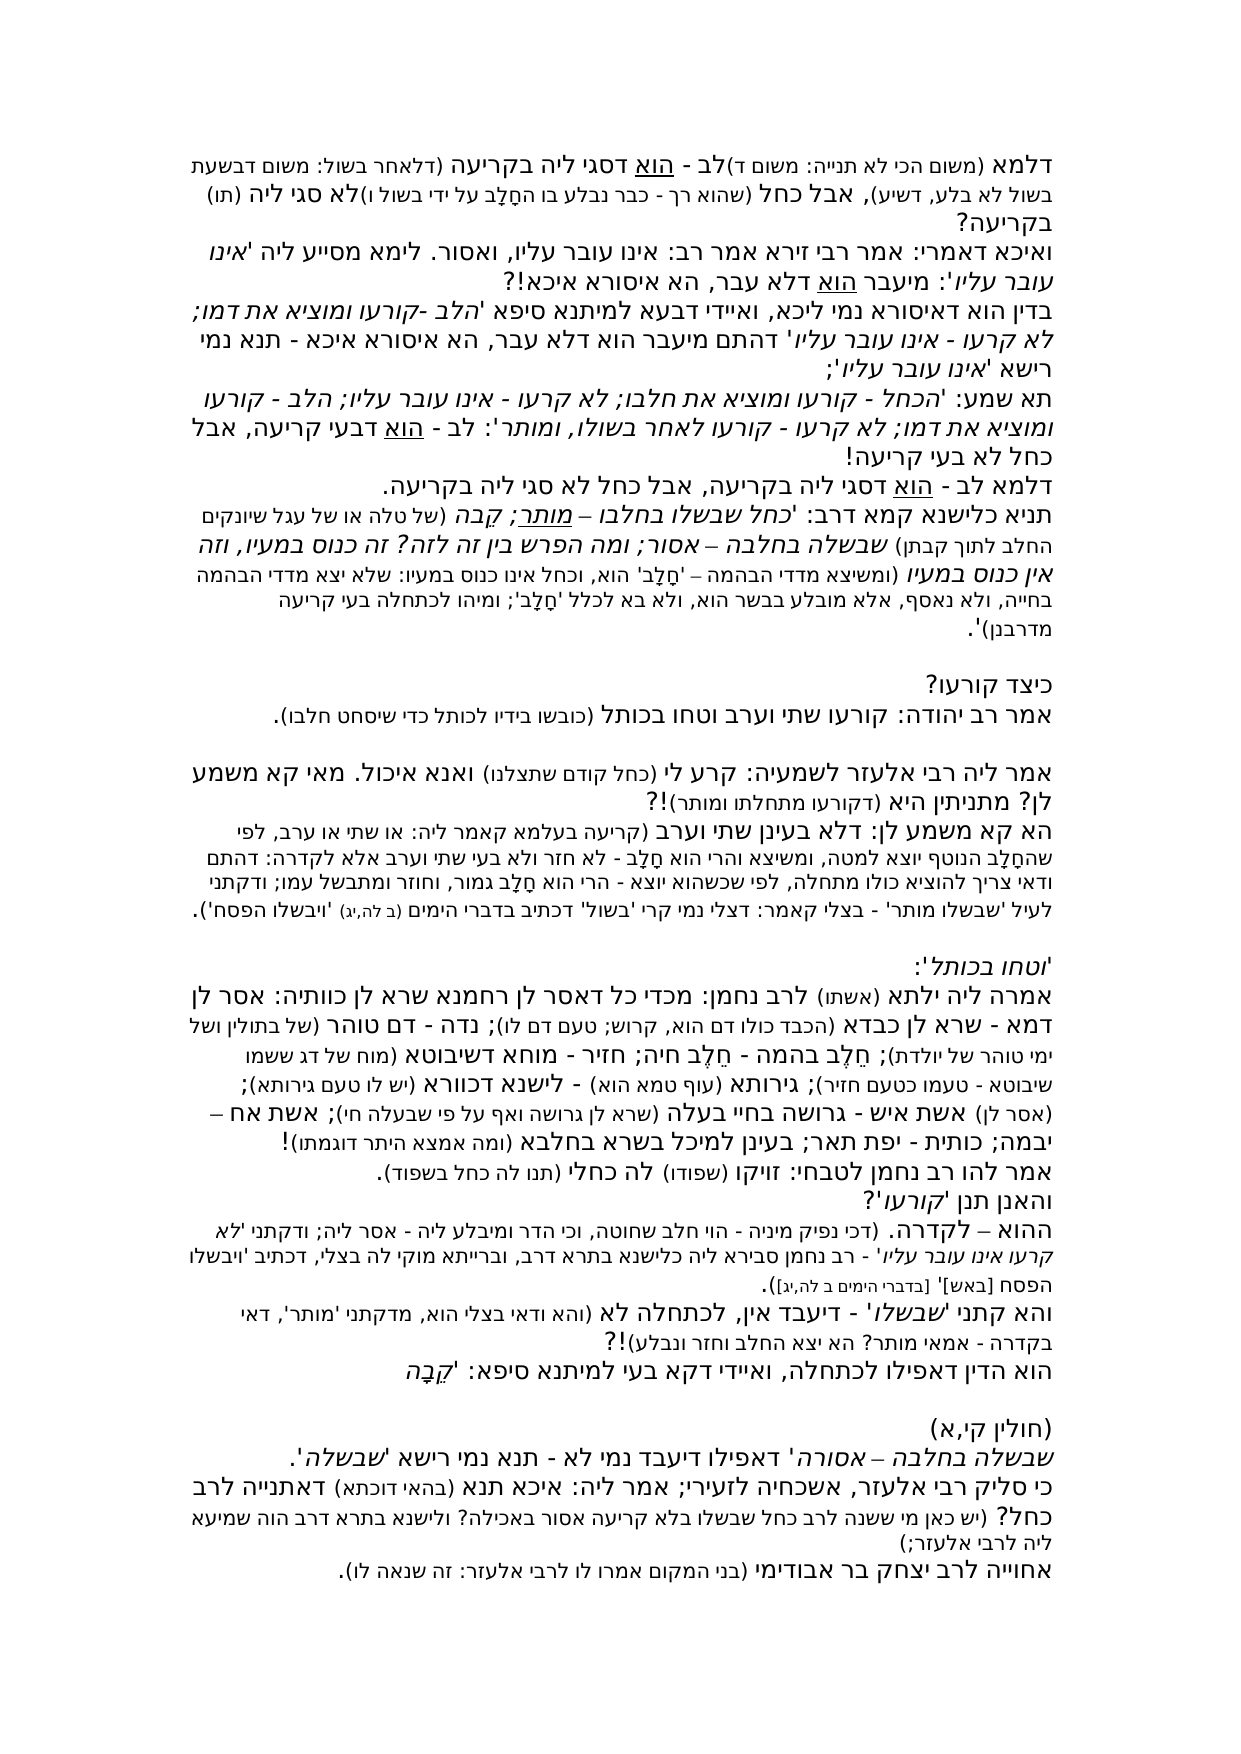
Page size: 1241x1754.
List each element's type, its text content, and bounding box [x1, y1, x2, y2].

text תא שמע: 'הכחל - קורעו ומוציא את חלבו; לא קרעו - אינו עובר עליו; הלב - קורעו ומוציא את דמו; לא קרעו - קורעו לאחר בשולו, ומותר': לב - הוא דבעי קריעה, אבל כחל לא בעי קריעה! [187, 384, 1053, 471]
text הוא הדין דאפילו לכתחלה, ואיידי דקא בעי למיתנא סיפא: 'קֵבָה [187, 1356, 1053, 1385]
text שבשלה בחלבה – אסורה' דאפילו דיעבד נמי לא - תנא נמי רישא 'שבשלה'. [187, 1443, 1053, 1473]
text (חולין קי,א) [187, 1414, 1053, 1443]
text אמר להו רב נחמן לטבחי: זויקו (שפודו) לה כחלי (תנו לה כחל בשפוד). [187, 1157, 1053, 1186]
text אמר ליה רבי אלעזר לשמעיה: קרע לי (כחל קודם שתצלנו) ואנא איכול. מאי קא משמע לן? מתניתין היא (דקורעו מתחלתו ומותר)!? [187, 758, 1053, 816]
text בדין הוא דאיסורא נמי ליכא, ואיידי דבעא למיתנא סיפא 'הלב -קורעו ומוציא את דמו; לא קרעו - אינו עובר עליו' דהתם מיעבר הוא דלא עבר, הא איסורא איכא - תנא נמי רישא 'אינו עובר עליו'; [187, 296, 1053, 384]
text ואיכא דאמרי: אמר רבי זירא אמר רב: אינו עובר עליו, ואסור. לימא מסייע ליה 'אינו עובר עליו': מיעבר הוא דלא עבר, הא איסורא איכא!? [187, 238, 1053, 296]
text אמרה ליה ילתא (אשתו) לרב נחמן: מכדי כל דאסר לן רחמנא שרא לן כוותיה: אסר לן דמא - שרא לן כבדא (הכבד כולו דם הוא, קרוש; טעם דם לו); נדה - דם טוהר (של בתולין ושל ימי טוהר של יולדת); חֵלֶב בהמה - חֵלֶב חיה; חזיר - מוחא דשיבוטא (מוח של דג ששמו שיבוטא - טעמו כטעם חזיר); גירותא (עוף טמא הוא) - לישנא דכוורא (יש לו טעם גירותא); (אסר לן) אשת איש - גרושה בחיי בעלה (שרא לן גרושה ואף על פי שבעלה חי); אשת אח – יבמה; כותית - יפת תאר; בעינן למיכל בשרא בחלבא (ומה אמצא היתר דוגמתו)! [187, 981, 1053, 1157]
text הא קא משמע לן: דלא בעינן שתי וערב (קריעה בעלמא קאמר ליה: או שתי או ערב, לפי שהחָלָב הנוטף יוצא למטה, ומשיצא והרי הוא חָלָב - לא חזר ולא בעי שתי וערב אלא לקדרה: דהתם ודאי צריך להוציא כולו מתחלה, לפי שכשהוא יוצא - הרי הוא חָלָב גמור, וחוזר ומתבשל עמו; ודקתני לעיל 'שבשלו מותר' - בצלי קאמר: דצלי נמי קרי 'בשול' דכתיב בדברי הימים (ב לה,יג) 'ויבשלו הפסח'). [187, 816, 1053, 923]
text ההוא – לקדרה. (דכי נפיק מיניה - הוי חלב שחוטה, וכי הדר ומיבלע ליה - אסר ליה; ודקתני 'לא קרעו אינו עובר עליו' - רב נחמן סבירא ליה כלישנא בתרא דרב, וברייתא מוקי לה בצלי, דכתיב 'ויבשלו הפסח [באש]' [בדברי הימים ב לה,יג]). [187, 1215, 1053, 1298]
text והא קתני 'שבשלו' - דיעבד אין, לכתחלה לא (והא ודאי בצלי הוא, מדקתני 'מותר', דאי בקדרה - אמאי מותר? הא יצא החלב וחזר ונבלע)!? [187, 1298, 1053, 1356]
text כי סליק רבי אלעזר, אשכחיה לזעירי; אמר ליה: איכא תנא (בהאי דוכתא) דאתנייה לרב כחל? (יש כאן מי ששנה לרב כחל שבשלו בלא קריעה אסור באכילה? ולישנא בתרא דרב הוה שמיעא ליה לרבי אלעזר;) [187, 1473, 1053, 1555]
text דלמא לב - הוא דסגי ליה בקריעה, אבל כחל לא סגי ליה בקריעה. [187, 471, 1053, 501]
text כיצד קורעו? [187, 671, 1053, 700]
text אמר רב יהודה: קורעו שתי וערב וטחו בכותל (כובשו בידיו לכותל כדי שיסחט חלבו). [187, 700, 1053, 729]
text 'וטחו בכותל': [187, 952, 1053, 981]
text אחוייה לרב יצחק בר אבודימי (בני המקום אמרו לו לרבי אלעזר: זה שנאה לו). [187, 1555, 1053, 1584]
text תניא כלישנא קמא דרב: 'כחל שבשלו בחלבו – מותר; קֵבה (של טלה או של עגל שיונקים החלב לתוך קבתן) שבשלה בחלבה – אסור; ומה הפרש בין זה לזה? זה כנוס במעיו, וזה אין כנוס במעיו (ומשיצא מדדי הבהמה – 'חָלָב' הוא, וכחל אינו כנוס במעיו: שלא יצא מדדי הבהמה בחייה, ולא נאסף, אלא מובלע בבשר הוא, ולא בא לכלל 'חָלָב'; ומיהו לכתחלה בעי קריעה מדרבנן)'. [187, 501, 1053, 642]
text והאנן תנן 'קורעו'? [187, 1186, 1053, 1215]
text דלמא (משום הכי לא תנייה: משום ד)לב - הוא דסגי ליה בקריעה (דלאחר בשול: משום דבשעת בשול לא בלע, דשיע), אבל כחל (שהוא רך - כבר נבלע בו החָלָב על ידי בשול ו)לא סגי ליה (תו) בקריעה? [187, 150, 1053, 238]
